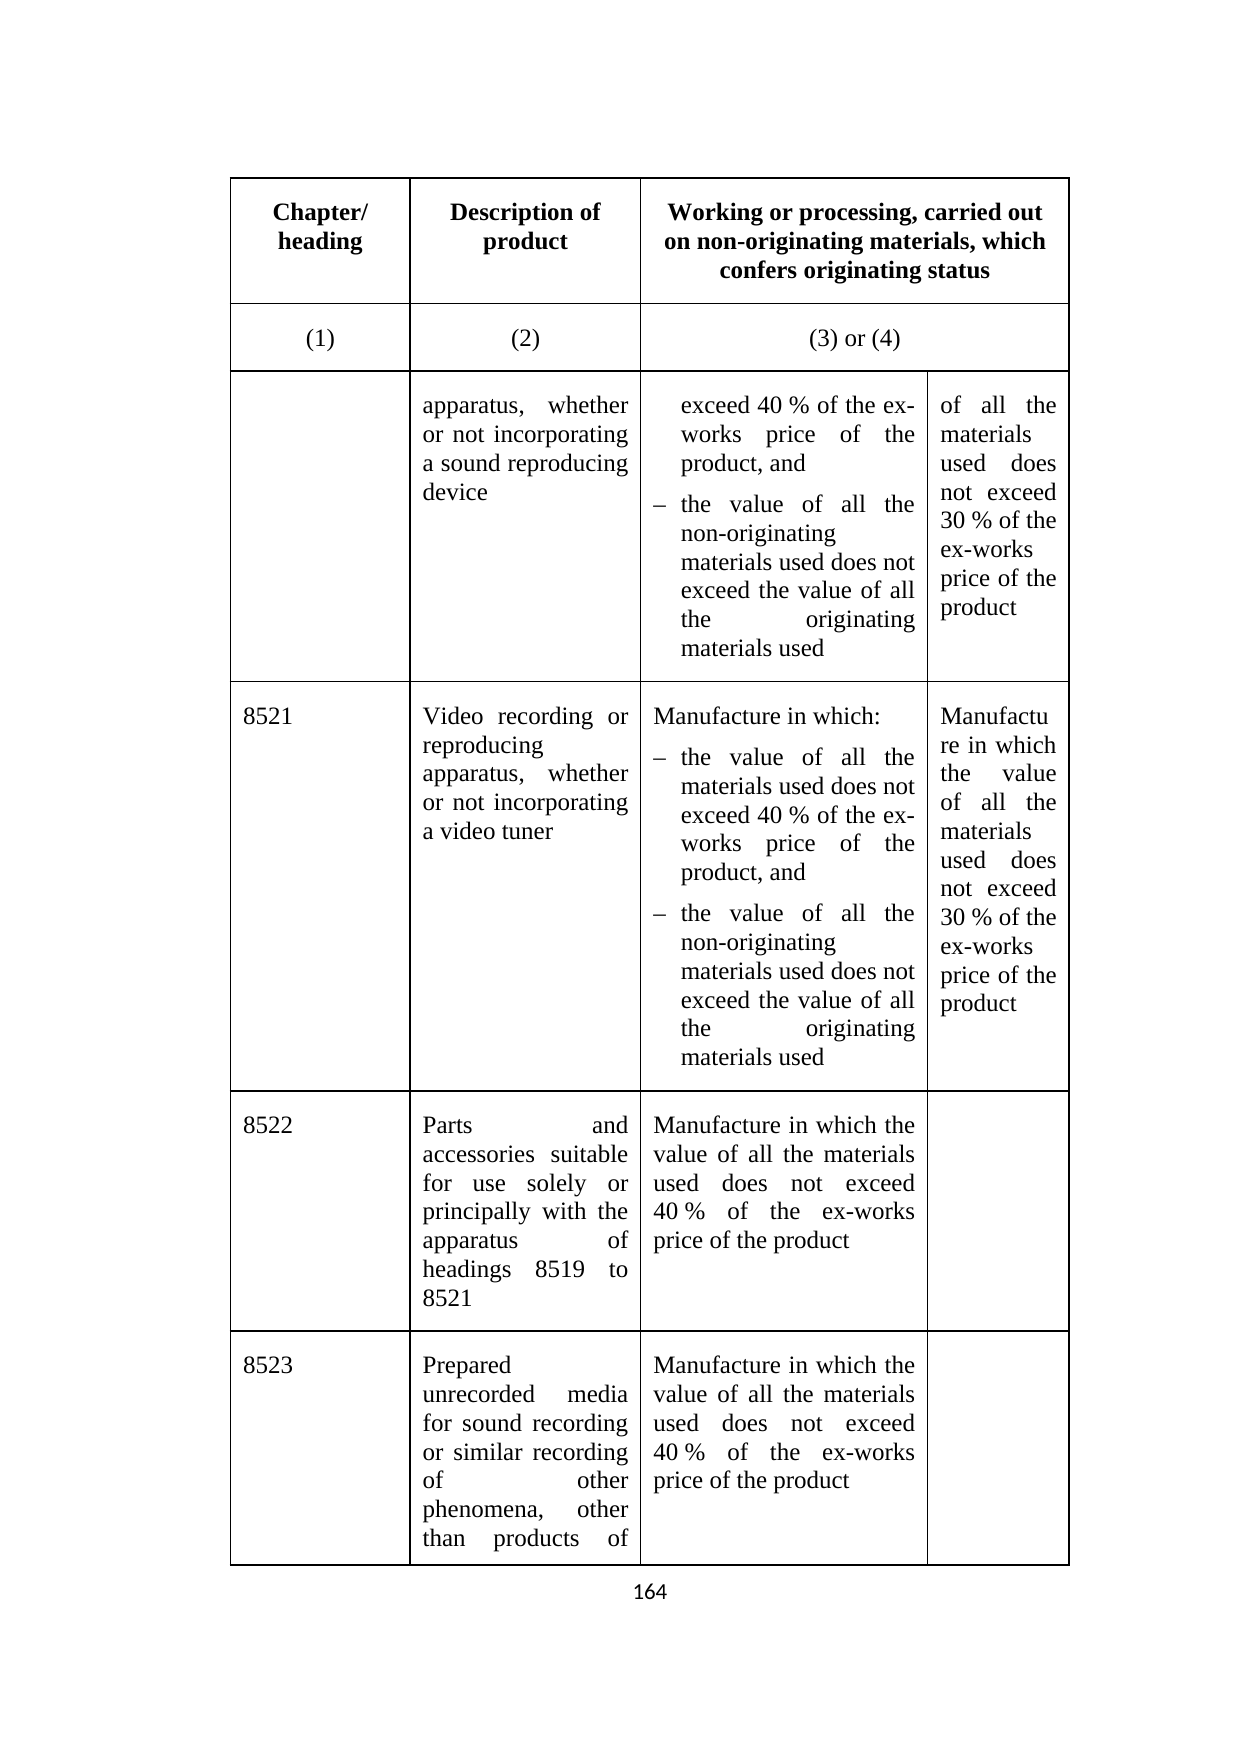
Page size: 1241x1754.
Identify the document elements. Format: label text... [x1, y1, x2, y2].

table_header the value of all the materials used does not exceed 40 % of the ex-works price of the product, and [681, 736, 915, 892]
table_cell Parts and accessories suitable for use solely or principally with the apparatus of headings 8519 to 8521 [411, 1092, 640, 1330]
table_cell 8522 [231, 1092, 409, 1330]
table_cell Manufacture in which: [641, 682, 927, 1090]
table_cell Video recording or reproducing apparatus, whether or not incorporating a video tuner [411, 682, 640, 1090]
table_cell 8521 [231, 682, 409, 1090]
table_cell Prepared unrecorded media for sound recording or similar recording of other phenomena, other than products of [411, 1332, 640, 1564]
table_header – [653, 736, 681, 892]
table_cell – [653, 483, 681, 668]
table_cell Manufacture in which the value of all the materials used does not exceed 40 % of the ex-works price of the product [641, 1092, 927, 1330]
table_cell [928, 1092, 1068, 1330]
table_cell [928, 1332, 1068, 1564]
table_cell (1) [231, 304, 409, 370]
table_header exceed 40 % of the ex-works price of the product, and [681, 384, 915, 483]
table_cell [641, 372, 927, 681]
table_header Working or processing, carried out on non-originating materials, which confers originating status [641, 179, 1068, 302]
table_cell [231, 372, 409, 681]
table_cell Manufacture in which the value of all the materials used does not exceed 40 % of the ex-works price of the product [641, 1332, 927, 1564]
table_cell (2) [411, 304, 640, 370]
table_cell the value of all the non-originating materials used does not exceed the value of all the originating materials used [681, 483, 915, 668]
table_cell 8523 [231, 1332, 409, 1564]
table_cell the value of all the non-originating materials used does not exceed the value of all the originating materials used [681, 892, 915, 1077]
table_cell (3) or (4) [641, 304, 1068, 370]
table_header [653, 384, 681, 483]
table_cell Manufacture in which the value of all the materials used does not exceed 30 % of the ex-works price of the product [928, 682, 1068, 1090]
table_cell apparatus, whether or not incorporating a sound reproducing device [411, 372, 640, 681]
table_cell of all the materials used does not exceed 30 % of the ex-works price of the product [928, 372, 1068, 681]
table_cell – [653, 892, 681, 1077]
table_header Description of product [411, 179, 640, 302]
table_header Chapter/ heading [231, 179, 409, 302]
